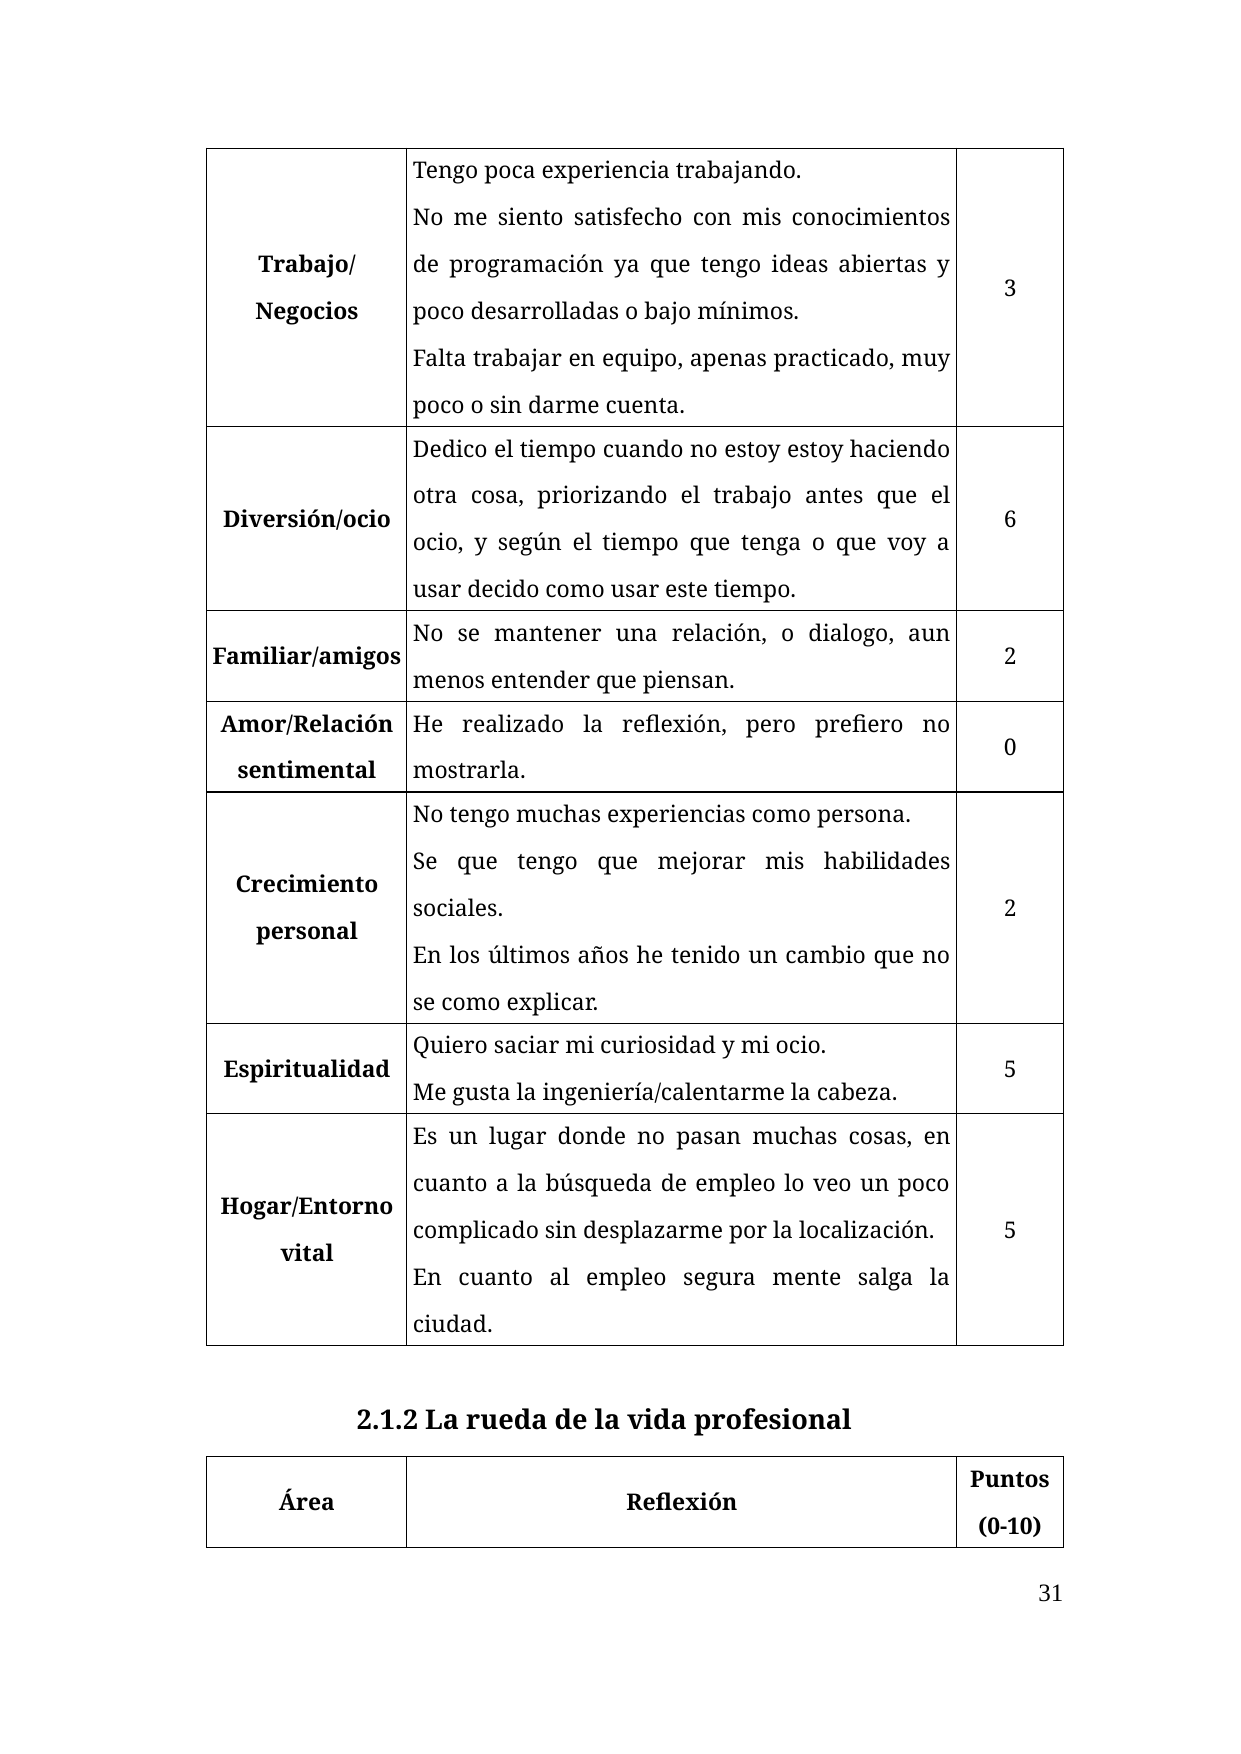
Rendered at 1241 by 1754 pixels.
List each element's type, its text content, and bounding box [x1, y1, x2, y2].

table_cell No se mantener una relación, o dialogo, aun menos entender que piensan. [407, 611, 956, 701]
table_header Reflexión [407, 1457, 956, 1547]
table_cell Crecimiento personal [207, 793, 406, 1023]
table_cell Hogar/Entorno vital [207, 1114, 406, 1344]
table_header Puntos (0-10) [957, 1457, 1063, 1547]
table_cell 5 [957, 1114, 1063, 1344]
table_cell 2 [957, 611, 1063, 701]
table_cell Tengo poca experiencia trabajando. No me siento satisfecho con mis conocimientos de programación ya que tengo ideas abiertas y poco desarrolladas o bajo mínimos. Falta trabajar en equipo, apenas practicado, muy poco o sin darme cuenta. [407, 149, 956, 426]
table_cell No tengo muchas experiencias como persona. Se que tengo que mejorar mis habilidades sociales. En los últimos años he tenido un cambio que no se como explicar. [407, 793, 956, 1023]
table_cell 0 [957, 702, 1063, 791]
table_cell Diversión/ocio [207, 427, 406, 610]
table_cell 5 [957, 1024, 1063, 1113]
table_cell 3 [957, 149, 1063, 426]
table_header Área [207, 1457, 406, 1547]
table_cell 2 [957, 793, 1063, 1023]
table_cell Quiero saciar mi curiosidad y mi ocio. Me gusta la ingeniería/calentarme la cabeza. [407, 1024, 956, 1113]
table_cell Es un lugar donde no pasan muchas cosas, en cuanto a la búsqueda de empleo lo veo un poco complicado sin desplazarme por la localización. En cuanto al empleo segura mente salga la ciudad. [407, 1114, 956, 1344]
text 2.1.2 La rueda de la vida profesional [207, 1401, 1063, 1438]
table_cell Trabajo/Negocios [207, 149, 406, 426]
table_cell 6 [957, 427, 1063, 610]
table_cell Dedico el tiempo cuando no estoy estoy haciendo otra cosa, priorizando el trabajo antes que el ocio, y según el tiempo que tenga o que voy a usar decido como usar este tiempo. [407, 427, 956, 610]
table_cell Familiar/amigos [207, 611, 406, 701]
table_cell He realizado la reflexión, pero prefiero no mostrarla. [407, 702, 956, 791]
table_cell Espiritualidad [207, 1024, 406, 1113]
table_cell Amor/Relación sentimental [207, 702, 406, 791]
